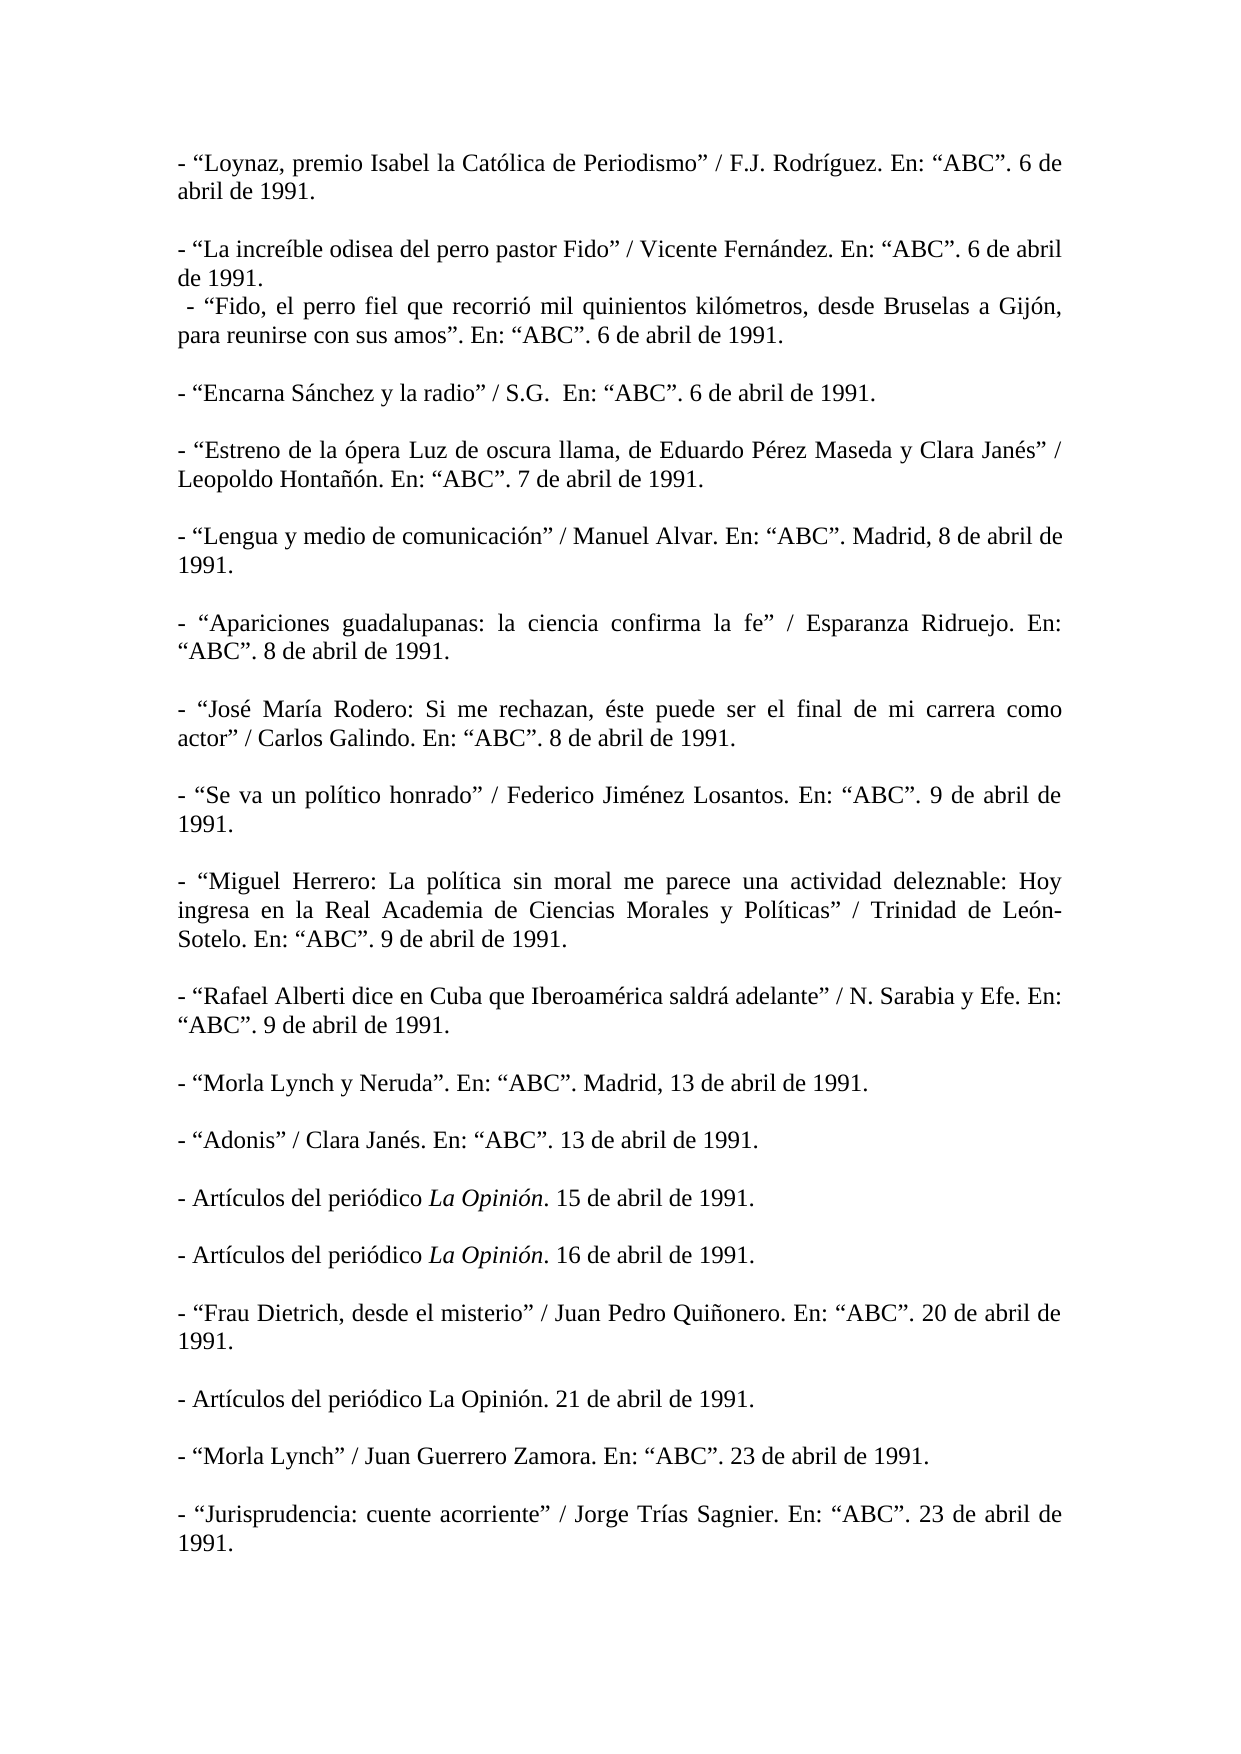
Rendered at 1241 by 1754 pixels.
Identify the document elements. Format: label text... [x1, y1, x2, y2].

text - “Morla Lynch” / Juan Guerrero Zamora. En: “ABC”. 23 de abril de 1991. [177, 1441, 1063, 1470]
text - “José María Rodero: Si me rechazan, éste puede ser el final de mi carrera como actor” / Carlos Galindo. En: “ABC”. 8 de abril de 1991. [177, 694, 1063, 751]
text - “Miguel Herrero: La política sin moral me parece una actividad deleznable: Hoy ingresa en la Real Academia de Ciencias Morales y Políticas” / Trinidad de León-Sotelo. En: “ABC”. 9 de abril de 1991. [177, 866, 1063, 953]
text - “Lengua y medio de comunicación” / Manuel Alvar. En: “ABC”. Madrid, 8 de abril de 1991. [177, 521, 1063, 579]
text - Artículos del periódico La Opinión. 15 de abril de 1991. [177, 1183, 1063, 1211]
text - “Adonis” / Clara Janés. En: “ABC”. 13 de abril de 1991. [177, 1125, 1063, 1154]
text - “Frau Dietrich, desde el misterio” / Juan Pedro Quiñonero. En: “ABC”. 20 de abril de 1991. [177, 1298, 1063, 1355]
text - “Se va un político honrado” / Federico Jiménez Losantos. En: “ABC”. 9 de abril de 1991. [177, 780, 1063, 838]
text - “Rafael Alberti dice en Cuba que Iberoamérica saldrá adelante” / N. Sarabia y Efe. En: “ABC”. 9 de abril de 1991. [177, 981, 1063, 1039]
text - “Estreno de la ópera Luz de oscura llama, de Eduardo Pérez Maseda y Clara Janés” / Leopoldo Hontañón. En: “ABC”. 7 de abril de 1991. [177, 435, 1063, 493]
text - “La increíble odisea del perro pastor Fido” / Vicente Fernández. En: “ABC”. 6 de abril de 1991. [177, 234, 1063, 291]
text - “Encarna Sánchez y la radio” / S.G. En: “ABC”. 6 de abril de 1991. [177, 378, 1063, 406]
text - “Morla Lynch y Neruda”. En: “ABC”. Madrid, 13 de abril de 1991. [177, 1068, 1063, 1096]
text - “Fido, el perro fiel que recorrió mil quinientos kilómetros, desde Bruselas a Gijón, para reunirse con sus amos”. En: “ABC”. 6 de abril de 1991. [177, 291, 1063, 349]
text - Artículos del periódico La Opinión. 21 de abril de 1991. [177, 1384, 1063, 1413]
text - “Loynaz, premio Isabel la Católica de Periodismo” / F.J. Rodríguez. En: “ABC”. 6 de abril de 1991. [177, 148, 1063, 205]
text - Artículos del periódico La Opinión. 16 de abril de 1991. [177, 1240, 1063, 1269]
text - “Apariciones guadalupanas: la ciencia confirma la fe” / Esparanza Ridruejo. En: “ABC”. 8 de abril de 1991. [177, 608, 1063, 665]
text - “Jurisprudencia: cuente acorriente” / Jorge Trías Sagnier. En: “ABC”. 23 de abril de 1991. [177, 1499, 1063, 1556]
